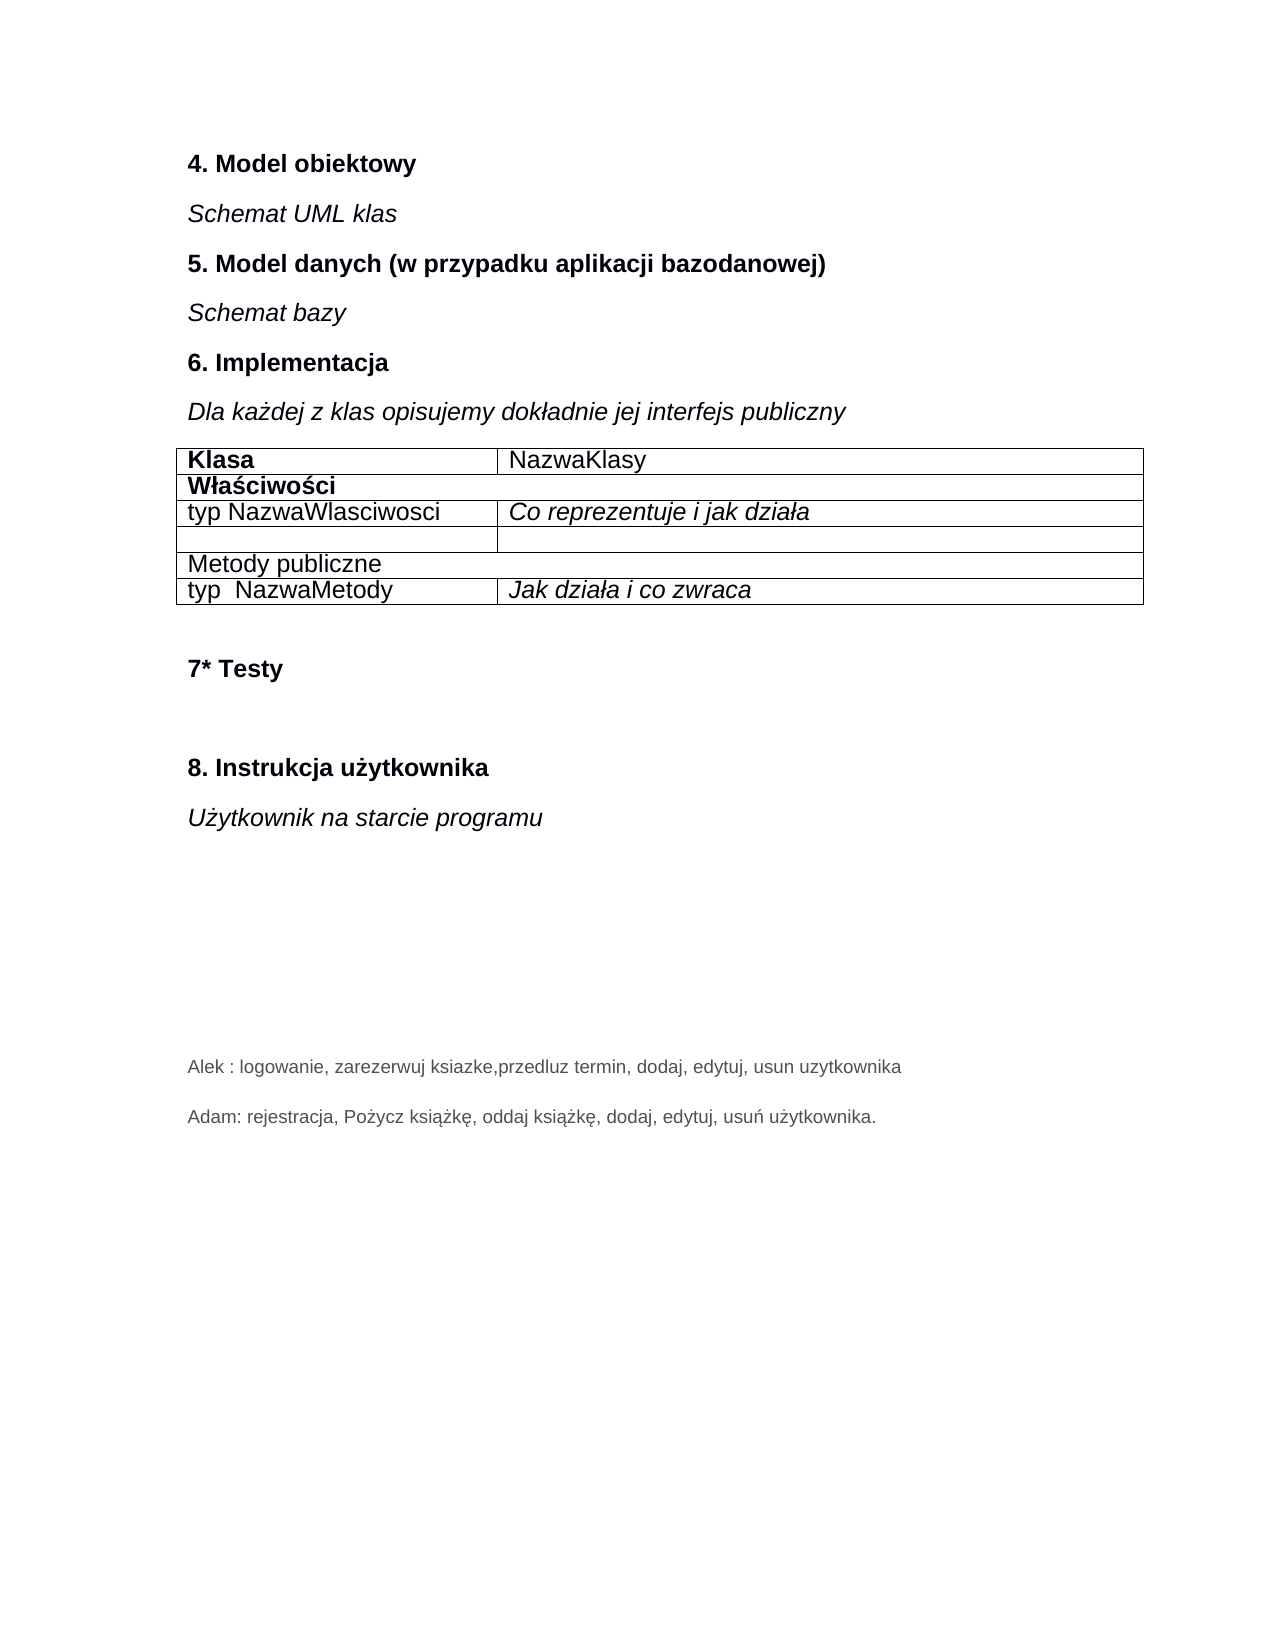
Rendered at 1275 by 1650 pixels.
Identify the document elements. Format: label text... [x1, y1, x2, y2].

table_cell Jak działa i co zwraca [498, 579, 1143, 604]
text 6. Implementacja [187, 348, 1087, 377]
text Schemat UML klas [187, 199, 1087, 228]
text Schemat bazy [187, 299, 1087, 327]
text 4. Model obiektowy [187, 150, 1087, 179]
text Dla każdej z klas opisujemy dokładnie jej interfejs publiczny [187, 398, 1087, 427]
table_cell [177, 527, 497, 552]
text 8. Instrukcja użytkownika [187, 753, 1087, 782]
table_cell typ NazwaWlasciwosci [177, 501, 497, 526]
text Alek : logowanie, zarezerwuj ksiazke,przedluz termin, dodaj, edytuj, usun uzytkownika [187, 1051, 1087, 1080]
table_cell [498, 527, 1143, 552]
text 5. Model danych (w przypadku aplikacji bazodanowej) [187, 249, 1087, 278]
table_cell Co reprezentuje i jak działa [498, 501, 1143, 526]
table_header Klasa [177, 449, 497, 473]
table_header NazwaKlasy [498, 449, 1143, 473]
table_cell Właściwości [177, 475, 1143, 499]
table_cell Metody publiczne [177, 553, 1143, 578]
text Użytkownik na starcie programu [187, 803, 1087, 832]
text Adam: rejestracja, Pożycz książkę, oddaj książkę, dodaj, edytuj, usuń użytkownika. [187, 1101, 1087, 1129]
text 7* Testy [187, 654, 1087, 683]
table_cell typ NazwaMetody [177, 579, 497, 604]
